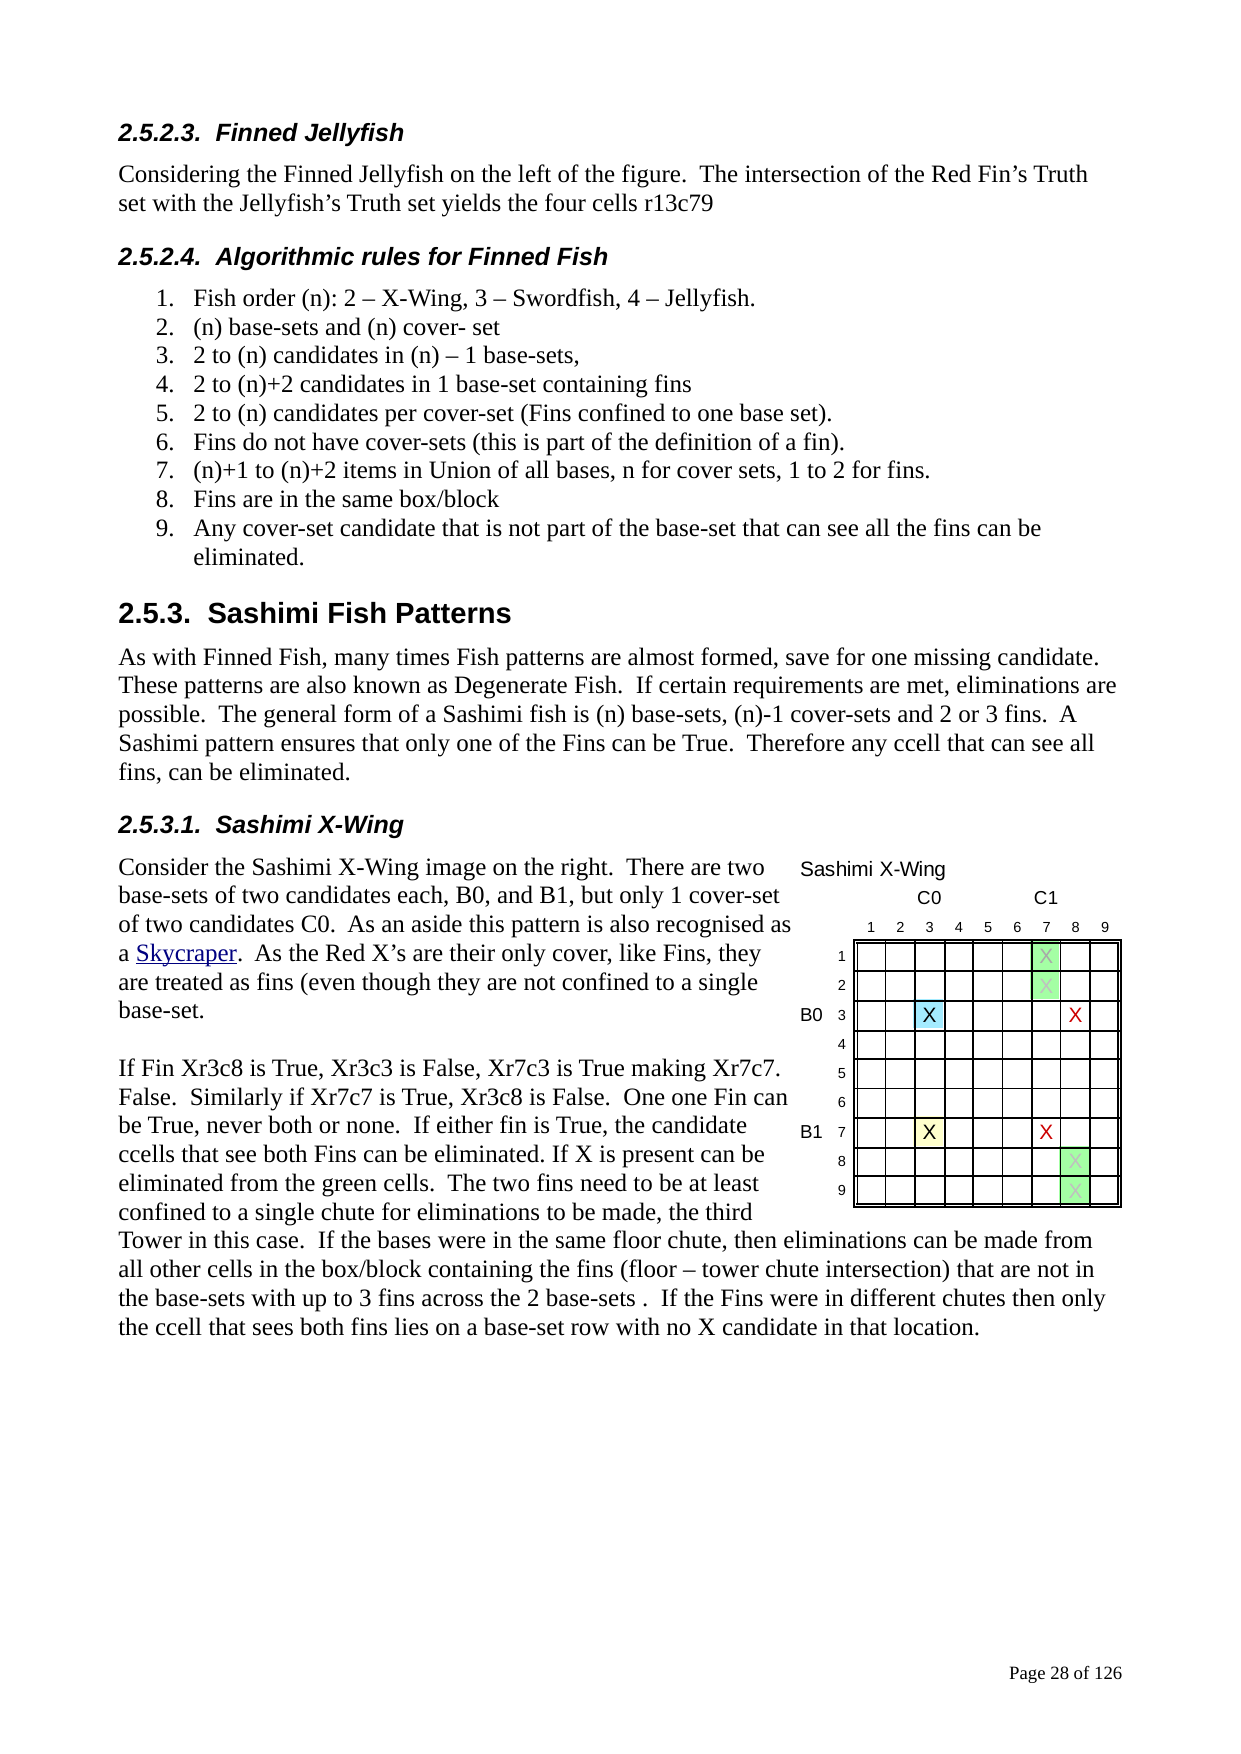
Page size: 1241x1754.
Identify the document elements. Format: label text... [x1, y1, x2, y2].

list Fins do not have cover-sets (this is part of the definition of a fin). [156, 427, 1122, 456]
list Any cover-set candidate that is not part of the base-set that can see all the fins can be eliminated. [156, 513, 1122, 571]
list 2 to (n)+2 candidates in 1 base-set containing fins [156, 369, 1122, 398]
text If Fin Xr3c8 is True, Xr3c3 is False, Xr7c3 is True making Xr7c7. False. Similarly if Xr7c7 is True, Xr3c8 is False. One one Fin can be True, never both or none. If either fin is True, the candidate ccells that see both Fins can be eliminated. If X is present can be eliminated from the green cells. The two fins need to be at least confined to a single chute for eliminations to be made, the third Tower in this case. If the bases were in the same floor chute, then eliminations can be made from all other cells in the box/block containing the fins (floor – tower chute intersection) that are not in the base-sets with up to 3 fins across the 2 base-sets . If the Fins were in different chutes then only the ccell that sees both fins lies on a base-set row with no X candidate in that location. [118, 1053, 1122, 1340]
subtitle Algorithmic rules for Finned Fish [118, 242, 1122, 271]
list (n)+1 to (n)+2 items in Union of all bases, n for cover sets, 1 to 2 for fins. [156, 456, 1122, 484]
subtitle Sashimi Fish Patterns [118, 596, 1122, 629]
text As with Finned Fish, many times Fish patterns are almost formed, save for one missing candidate. These patterns are also known as Degenerate Fish. If certain requirements are met, eliminations are possible. The general form of a Sashimi fish is (n) base-sets, (n)-1 cover-sets and 2 or 3 fins. A Sashimi pattern ensures that only one of the Fins can be True. Therefore any ccell that can see all fins, can be eliminated. [118, 642, 1122, 785]
list (n) base-sets and (n) cover- set [156, 312, 1122, 341]
list 2 to (n) candidates per cover-set (Fins confined to one base set). [156, 398, 1122, 427]
list 2 to (n) candidates in (n) – 1 base-sets, [156, 341, 1122, 369]
list Fish order (n): 2 – X-Wing, 3 – Swordfish, 4 – Jellyfish. [156, 283, 1122, 312]
subtitle Finned Jellyfish [118, 118, 1122, 147]
text Consider the Sashimi X-Wing image on the right. There are two base-sets of two candidates each, B0, and B1, but only 1 cover-set of two candidates C0. As an aside this pattern is also recognised as a Skycraper. As the Red X’s are their only cover, like Fins, they are treated as fins (even though they are not confined to a single base-set. [118, 852, 1122, 1024]
list Fins are in the same box/block [156, 484, 1122, 513]
subtitle Sashimi X-Wing [118, 810, 1122, 839]
text Considering the Finned Jellyfish on the left of the figure. The intersection of the Red Fin’s Truth set with the Jellyfish’s Truth set yields the four cells r13c79 [118, 159, 1122, 217]
